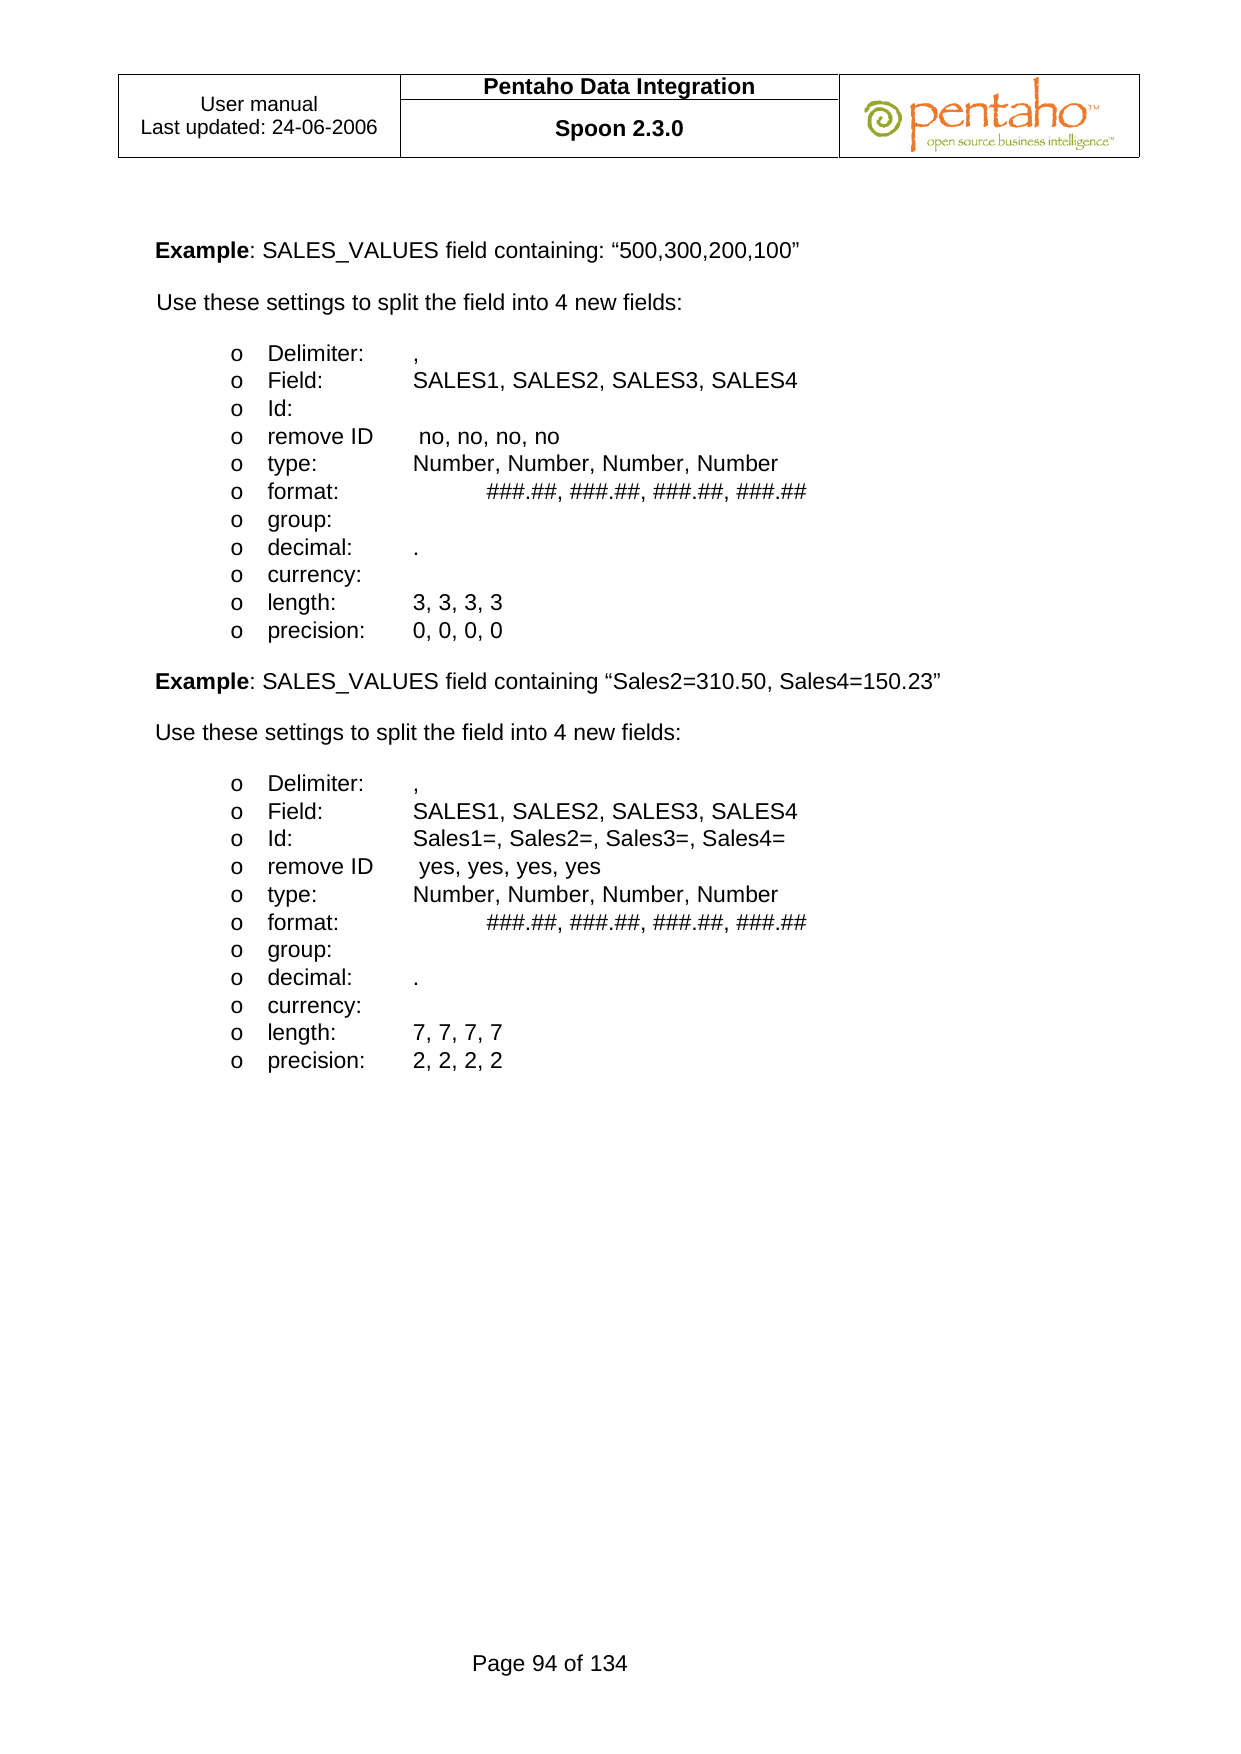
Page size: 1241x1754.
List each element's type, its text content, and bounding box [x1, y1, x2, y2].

list format: ###.##, ###.##, ###.##, ###.## [230, 479, 1137, 507]
text Example: SALES_VALUES field containing: “500,300,200,100” [155, 238, 1137, 264]
text Example: SALES_VALUES field containing “Sales2=310.50, Sales4=150.23” [155, 669, 1137, 694]
list Field: SALES1, SALES2, SALES3, SALES4 [230, 368, 1137, 396]
list remove ID no, no, no, no [230, 423, 1137, 451]
text Use these settings to split the field into 4 new fields: [117, 289, 1137, 315]
list currency: [230, 992, 1137, 1020]
list Field: SALES1, SALES2, SALES3, SALES4 [230, 798, 1137, 826]
list currency: [230, 562, 1137, 590]
list group: [230, 937, 1137, 965]
list type: Number, Number, Number, Number [230, 451, 1137, 479]
list precision: 2, 2, 2, 2 [230, 1048, 1137, 1076]
list Id: Sales1=, Sales2=, Sales3=, Sales4= [230, 826, 1137, 854]
list remove ID yes, yes, yes, yes [230, 854, 1137, 882]
list length: 3, 3, 3, 3 [230, 590, 1137, 617]
list group: [230, 507, 1137, 534]
text Use these settings to split the field into 4 new fields: [155, 720, 1137, 745]
list length: 7, 7, 7, 7 [230, 1020, 1137, 1048]
list Id: [230, 396, 1137, 423]
list type: Number, Number, Number, Number [230, 882, 1137, 909]
list decimal: . [230, 965, 1137, 992]
list format: ###.##, ###.##, ###.##, ###.## [230, 909, 1137, 937]
list precision: 0, 0, 0, 0 [230, 617, 1137, 645]
list decimal: . [230, 534, 1137, 562]
list Delimiter: , [230, 340, 1137, 368]
list Delimiter: , [230, 771, 1137, 798]
